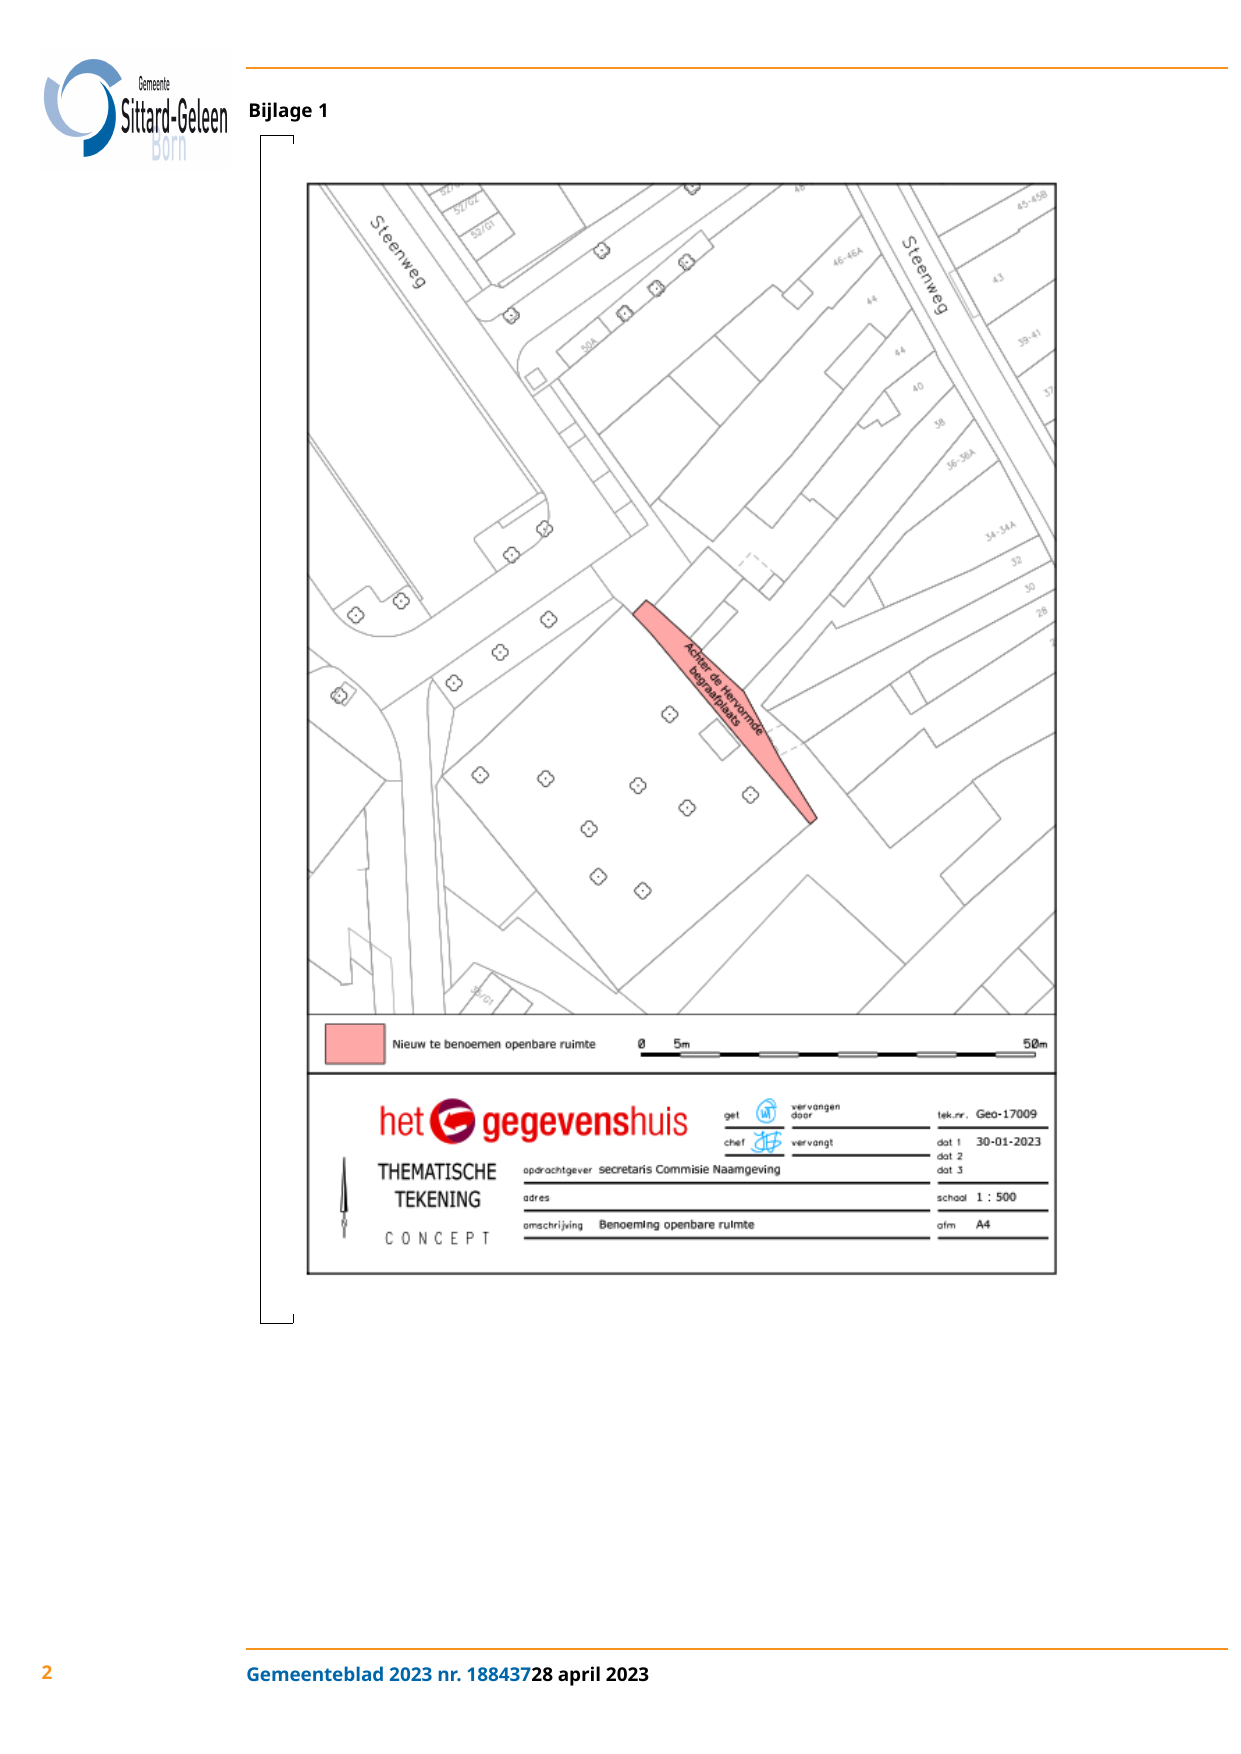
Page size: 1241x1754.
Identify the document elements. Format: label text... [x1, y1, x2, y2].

text Bijlage 1 [248, 95, 1152, 123]
picture [41, 47, 231, 172]
picture [268, 144, 1096, 1314]
